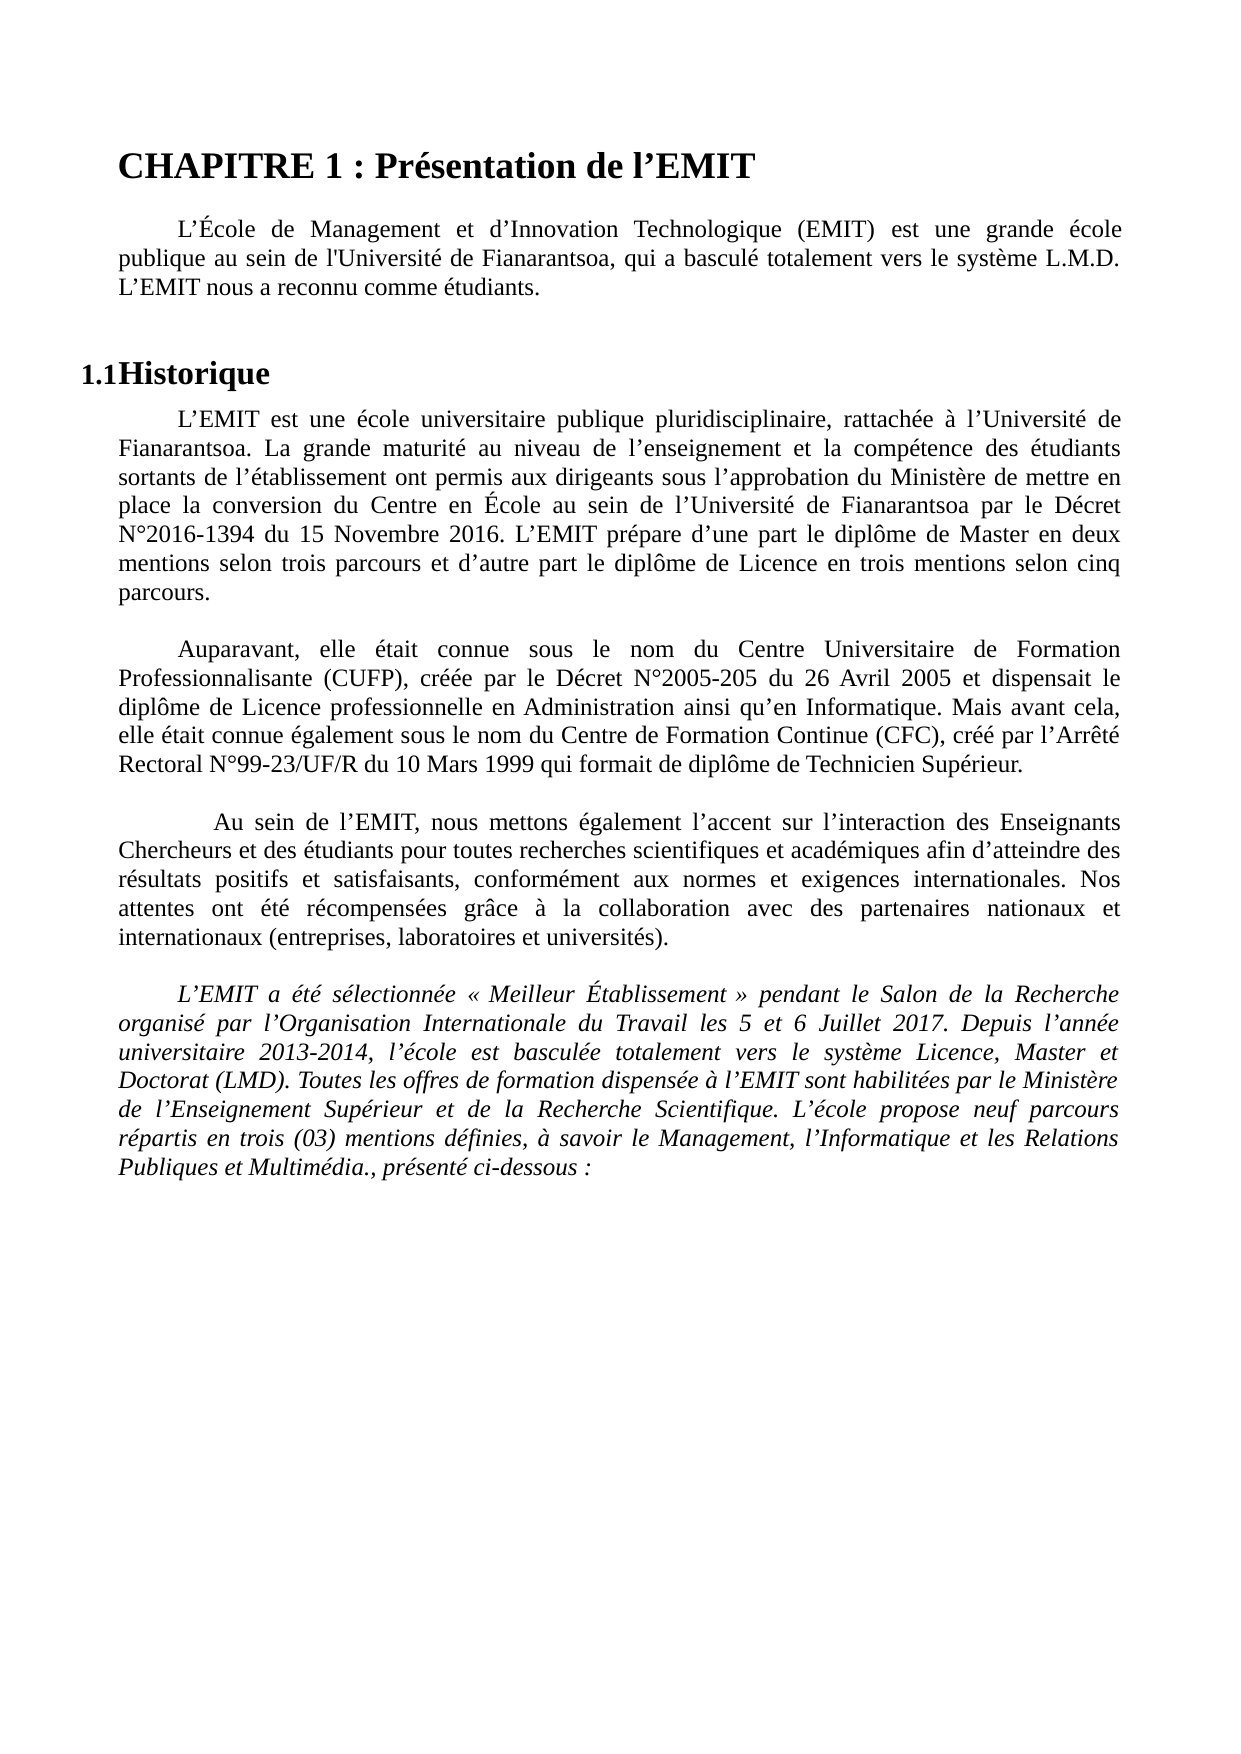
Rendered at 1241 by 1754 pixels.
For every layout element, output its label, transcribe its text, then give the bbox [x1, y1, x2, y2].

subtitle Historique [81, 353, 1122, 392]
text L’École de Management et d’Innovation Technologique (EMIT) est une grande école publique au sein de l'Université de Fianarantsoa, qui a basculé totalement vers le système L.M.D. L’EMIT nous a reconnu comme étudiants. [118, 214, 1122, 300]
text L’EMIT est une école universitaire publique pluridisciplinaire, rattachée à l’Université de Fianarantsoa. La grande maturité au niveau de l’enseignement et la compétence des étudiants sortants de l’établissement ont permis aux dirigeants sous l’approbation du Ministère de mettre en place la conversion du Centre en École au sein de l’Université de Fianarantsoa par le Décret N°2016-1394 du 15 Novembre 2016. L’EMIT prépare d’une part le diplôme de Master en deux mentions selon trois parcours et d’autre part le diplôme de Licence en trois mentions selon cinq parcours. [118, 404, 1122, 605]
text Auparavant, elle était connue sous le nom du Centre Universitaire de Formation Professionnalisante (CUFP), créée par le Décret N°2005-205 du 26 Avril 2005 et dispensait le diplôme de Licence professionnelle en Administration ainsi qu’en Informatique. Mais avant cela, elle était connue également sous le nom du Centre de Formation Continue (CFC), créé par l’Arrêté Rectoral N°99-23/UF/R du 10 Mars 1999 qui formait de diplôme de Technicien Supérieur. [118, 634, 1122, 778]
subtitle CHAPITRE 1 : Présentation de l’EMIT [117, 143, 1122, 186]
text Au sein de l’EMIT, nous mettons également l’accent sur l’interaction des Enseignants Chercheurs et des étudiants pour toutes recherches scientifiques et académiques afin d’atteindre des résultats positifs et satisfaisants, conformément aux normes et exigences internationales. Nos attentes ont été récompensées grâce à la collaboration avec des partenaires nationaux et internationaux (entreprises, laboratoires et universités). [118, 807, 1122, 950]
text L’EMIT a été sélectionnée « Meilleur Établissement » pendant le Salon de la Recherche organisé par l’Organisation Internationale du Travail les 5 et 6 Juillet 2017. Depuis l’année universitaire 2013-2014, l’école est basculée totalement vers le système Licence, Master et Doctorat (LMD). Toutes les offres de formation dispensée à l’EMIT sont habilitées par le Ministère de l’Enseignement Supérieur et de la Recherche Scientifique. L’école propose neuf parcours répartis en trois (03) mentions définies, à savoir le Management, l’Informatique et les Relations Publiques et Multimédia., présenté ci-dessous : [118, 979, 1122, 1180]
